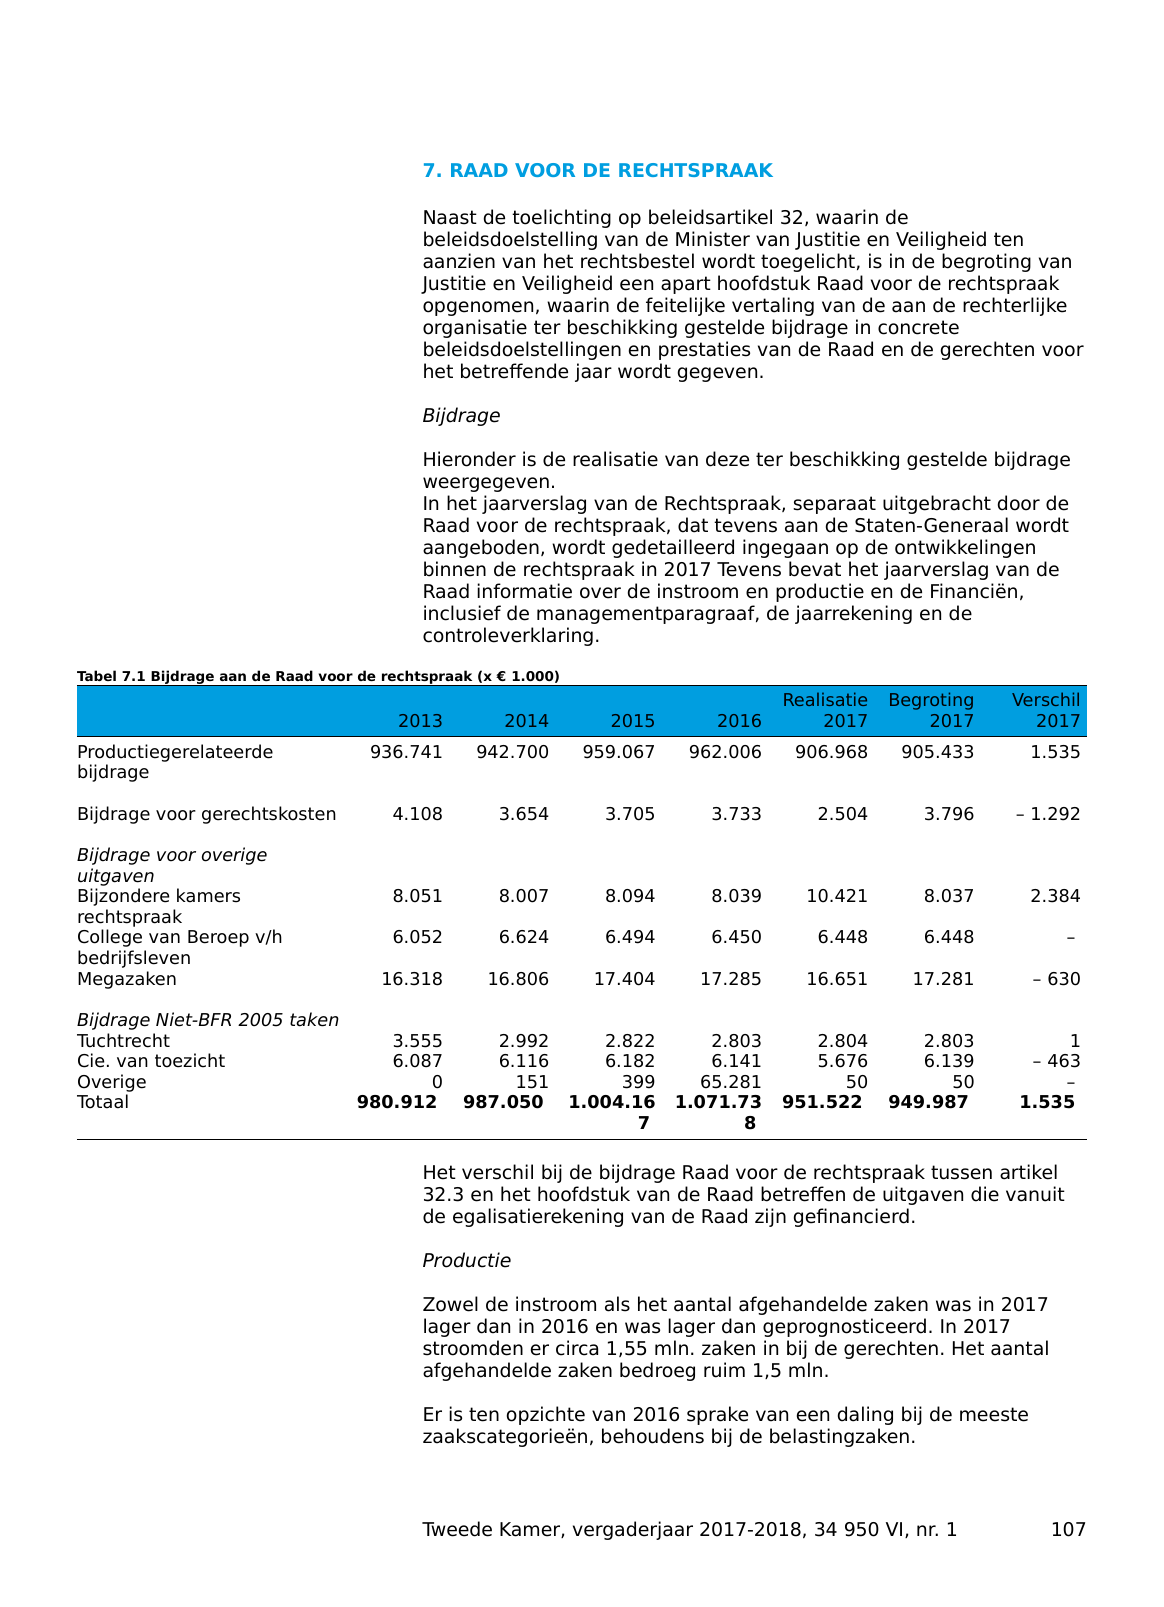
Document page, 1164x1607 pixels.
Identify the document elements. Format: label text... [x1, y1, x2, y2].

table_cell 6.494 [555, 928, 661, 969]
table_cell [874, 783, 980, 804]
table_cell 942.700 [449, 737, 555, 783]
table_cell Bijdrage voor gerechtskosten [77, 804, 342, 824]
text Zowel de instroom als het aantal afgehandelde zaken was in 2017 lager dan in 2016 en was lager dan geprognosticeerd. In 2017 stroomden er circa 1,55 mln. zaken in bij de gerechten. Het aantal afgehandelde zaken bedroeg ruim 1,5 mln. [422, 1294, 1087, 1382]
table_cell [980, 1010, 1087, 1031]
table_cell [449, 989, 555, 1010]
table_cell [980, 783, 1087, 804]
table_cell Bijzondere kamers rechtspraak [77, 886, 342, 927]
table_cell [77, 711, 342, 736]
table_cell 4.108 [343, 804, 449, 824]
table_cell 6.448 [768, 928, 874, 969]
table_cell 6.052 [343, 928, 449, 969]
table_cell Realisatie [768, 686, 874, 711]
table_cell 951.522 [768, 1093, 874, 1138]
table_cell [768, 824, 874, 845]
table_cell [555, 845, 661, 886]
table_cell Overige [77, 1072, 342, 1092]
table_cell 2.803 [874, 1031, 980, 1051]
table_cell Megazaken [77, 969, 342, 989]
table_cell 2.504 [768, 804, 874, 824]
table_cell 3.733 [661, 804, 768, 824]
table_cell 1.535 [980, 737, 1087, 783]
table_cell Productiegerelateerde bijdrage [77, 737, 342, 783]
table_cell [555, 783, 661, 804]
table_cell 399 [555, 1072, 661, 1092]
subtitle Productie [422, 1250, 1087, 1272]
table_cell 151 [449, 1072, 555, 1092]
table_cell 2.803 [661, 1031, 768, 1051]
table_cell 17.404 [555, 969, 661, 989]
table_cell 987.050 [449, 1093, 555, 1138]
table_cell – 463 [980, 1051, 1087, 1072]
table_cell 1.071.738 [661, 1093, 768, 1138]
table_cell 3.796 [874, 804, 980, 824]
table_cell 2014 [449, 711, 555, 736]
table_cell [768, 845, 874, 886]
table_cell [980, 824, 1087, 845]
table_cell [555, 989, 661, 1010]
table_cell Bijdrage voor overige uitgaven [77, 845, 342, 886]
table_cell 8.039 [661, 886, 768, 927]
table_cell 8.037 [874, 886, 980, 927]
table_cell [77, 686, 342, 711]
table_cell [768, 989, 874, 1010]
text In het jaarverslag van de Rechtspraak, separaat uitgebracht door de Raad voor de rechtspraak, dat tevens aan de Staten-Generaal wordt aangeboden, wordt gedetailleerd ingegaan op de ontwikkelingen binnen de rechtspraak in 2017 Tevens bevat het jaarverslag van de Raad informatie over de instroom en productie en de Financiën, inclusief de managementparagraaf, de jaarrekening en de controleverklaring. [422, 493, 1087, 647]
table_cell [980, 989, 1087, 1010]
table_cell [874, 845, 980, 886]
table_cell [661, 845, 768, 886]
text Hieronder is de realisatie van deze ter beschikking gestelde bijdrage weergegeven. [422, 449, 1087, 493]
table_cell [343, 824, 449, 845]
table_cell 2017 [874, 711, 980, 736]
table_cell 6.141 [661, 1051, 768, 1072]
table_cell 8.051 [343, 886, 449, 927]
table_cell 980.912 [343, 1093, 449, 1138]
table_cell 3.654 [449, 804, 555, 824]
table_cell – 630 [980, 969, 1087, 989]
table_cell 1.004.167 [555, 1093, 661, 1138]
table_cell 6.448 [874, 928, 980, 969]
table_cell [449, 783, 555, 804]
table_cell [768, 1010, 874, 1031]
table_header Tabel 7.1 Bijdrage aan de Raad voor de rechtspraak (x € 1.000) [77, 669, 1087, 684]
table_cell 962.006 [661, 737, 768, 783]
table_cell 50 [768, 1072, 874, 1092]
table_cell 3.705 [555, 804, 661, 824]
table_cell 65.281 [661, 1072, 768, 1092]
table_cell 5.676 [768, 1051, 874, 1072]
table_cell 6.182 [555, 1051, 661, 1072]
table_cell 2.822 [555, 1031, 661, 1051]
table_cell – 1.292 [980, 804, 1087, 824]
table_cell 2017 [980, 711, 1087, 736]
table_cell 10.421 [768, 886, 874, 927]
text Er is ten opzichte van 2016 sprake van een daling bij de meeste zaakscategorieën, behoudens bij de belastingzaken. [422, 1404, 1087, 1448]
table_cell [980, 845, 1087, 886]
table_cell [449, 686, 555, 711]
table_cell 16.651 [768, 969, 874, 989]
table_cell 2015 [555, 711, 661, 736]
table_cell 2017 [768, 711, 874, 736]
table_cell [874, 1010, 980, 1031]
table_cell [343, 989, 449, 1010]
table_cell [449, 1010, 555, 1031]
table_cell 1.535 [980, 1093, 1087, 1138]
table_cell – [980, 928, 1087, 969]
table_cell 2016 [661, 711, 768, 736]
table_cell 905.433 [874, 737, 980, 783]
table_cell 2.992 [449, 1031, 555, 1051]
table_cell 0 [343, 1072, 449, 1092]
subtitle Bijdrage [422, 405, 1087, 427]
table_cell 949.987 [874, 1093, 980, 1138]
table_cell [343, 783, 449, 804]
table_cell [449, 845, 555, 886]
table_cell [874, 989, 980, 1010]
table_cell 2013 [343, 711, 449, 736]
table_cell – [980, 1072, 1087, 1092]
table_cell 2.804 [768, 1031, 874, 1051]
table_cell 6.087 [343, 1051, 449, 1072]
table_cell [768, 783, 874, 804]
table_cell [77, 783, 342, 804]
table_cell Verschil [980, 686, 1087, 711]
table_cell 17.281 [874, 969, 980, 989]
table_cell 8.007 [449, 886, 555, 927]
table_cell 6.139 [874, 1051, 980, 1072]
table_cell Begroting [874, 686, 980, 711]
table_cell 6.116 [449, 1051, 555, 1072]
table_cell 3.555 [343, 1031, 449, 1051]
table_cell [661, 989, 768, 1010]
table_cell [343, 1010, 449, 1031]
table_cell [661, 783, 768, 804]
table_cell 16.318 [343, 969, 449, 989]
table_cell 17.285 [661, 969, 768, 989]
text Naast de toelichting op beleidsartikel 32, waarin de beleidsdoelstelling van de Minister van Justitie en Veiligheid ten aanzien van het rechtsbestel wordt toegelicht, is in de begroting van Justitie en Veiligheid een apart hoofdstuk Raad voor de rechtspraak opgenomen, waarin de feitelijke vertaling van de aan de rechterlijke organisatie ter beschikking gestelde bijdrage in concrete beleidsdoelstellingen en prestaties van de Raad en de gerechten voor het betreffende jaar wordt gegeven. [422, 207, 1087, 383]
table_cell 8.094 [555, 886, 661, 927]
table_cell Cie. van toezicht [77, 1051, 342, 1072]
table_cell 16.806 [449, 969, 555, 989]
table_cell [449, 824, 555, 845]
table_cell 6.450 [661, 928, 768, 969]
table_cell 50 [874, 1072, 980, 1092]
table_cell [77, 989, 342, 1010]
table_cell Bijdrage Niet-BFR 2005 taken [77, 1010, 342, 1031]
table_cell [555, 1010, 661, 1031]
table_cell [77, 824, 342, 845]
table_cell [343, 686, 449, 711]
table_cell 936.741 [343, 737, 449, 783]
table_cell [874, 824, 980, 845]
table_cell 6.624 [449, 928, 555, 969]
table_cell [555, 686, 661, 711]
subtitle 7. RAAD VOOR DE RECHTSPRAAK [422, 160, 1087, 182]
table_cell College van Beroep v/h bedrijfsleven [77, 928, 342, 969]
table_cell 2.384 [980, 886, 1087, 927]
table_cell [555, 824, 661, 845]
table_cell Totaal [77, 1093, 342, 1138]
table_cell [661, 1010, 768, 1031]
table_cell 906.968 [768, 737, 874, 783]
table_cell [343, 845, 449, 886]
table_cell [661, 824, 768, 845]
table_cell 959.067 [555, 737, 661, 783]
table_cell Tuchtrecht [77, 1031, 342, 1051]
table_cell [661, 686, 768, 711]
table_cell 1 [980, 1031, 1087, 1051]
text Het verschil bij de bijdrage Raad voor de rechtspraak tussen artikel 32.3 en het hoofdstuk van de Raad betreffen de uitgaven die vanuit de egalisatierekening van de Raad zijn gefinancierd. [422, 1162, 1087, 1228]
